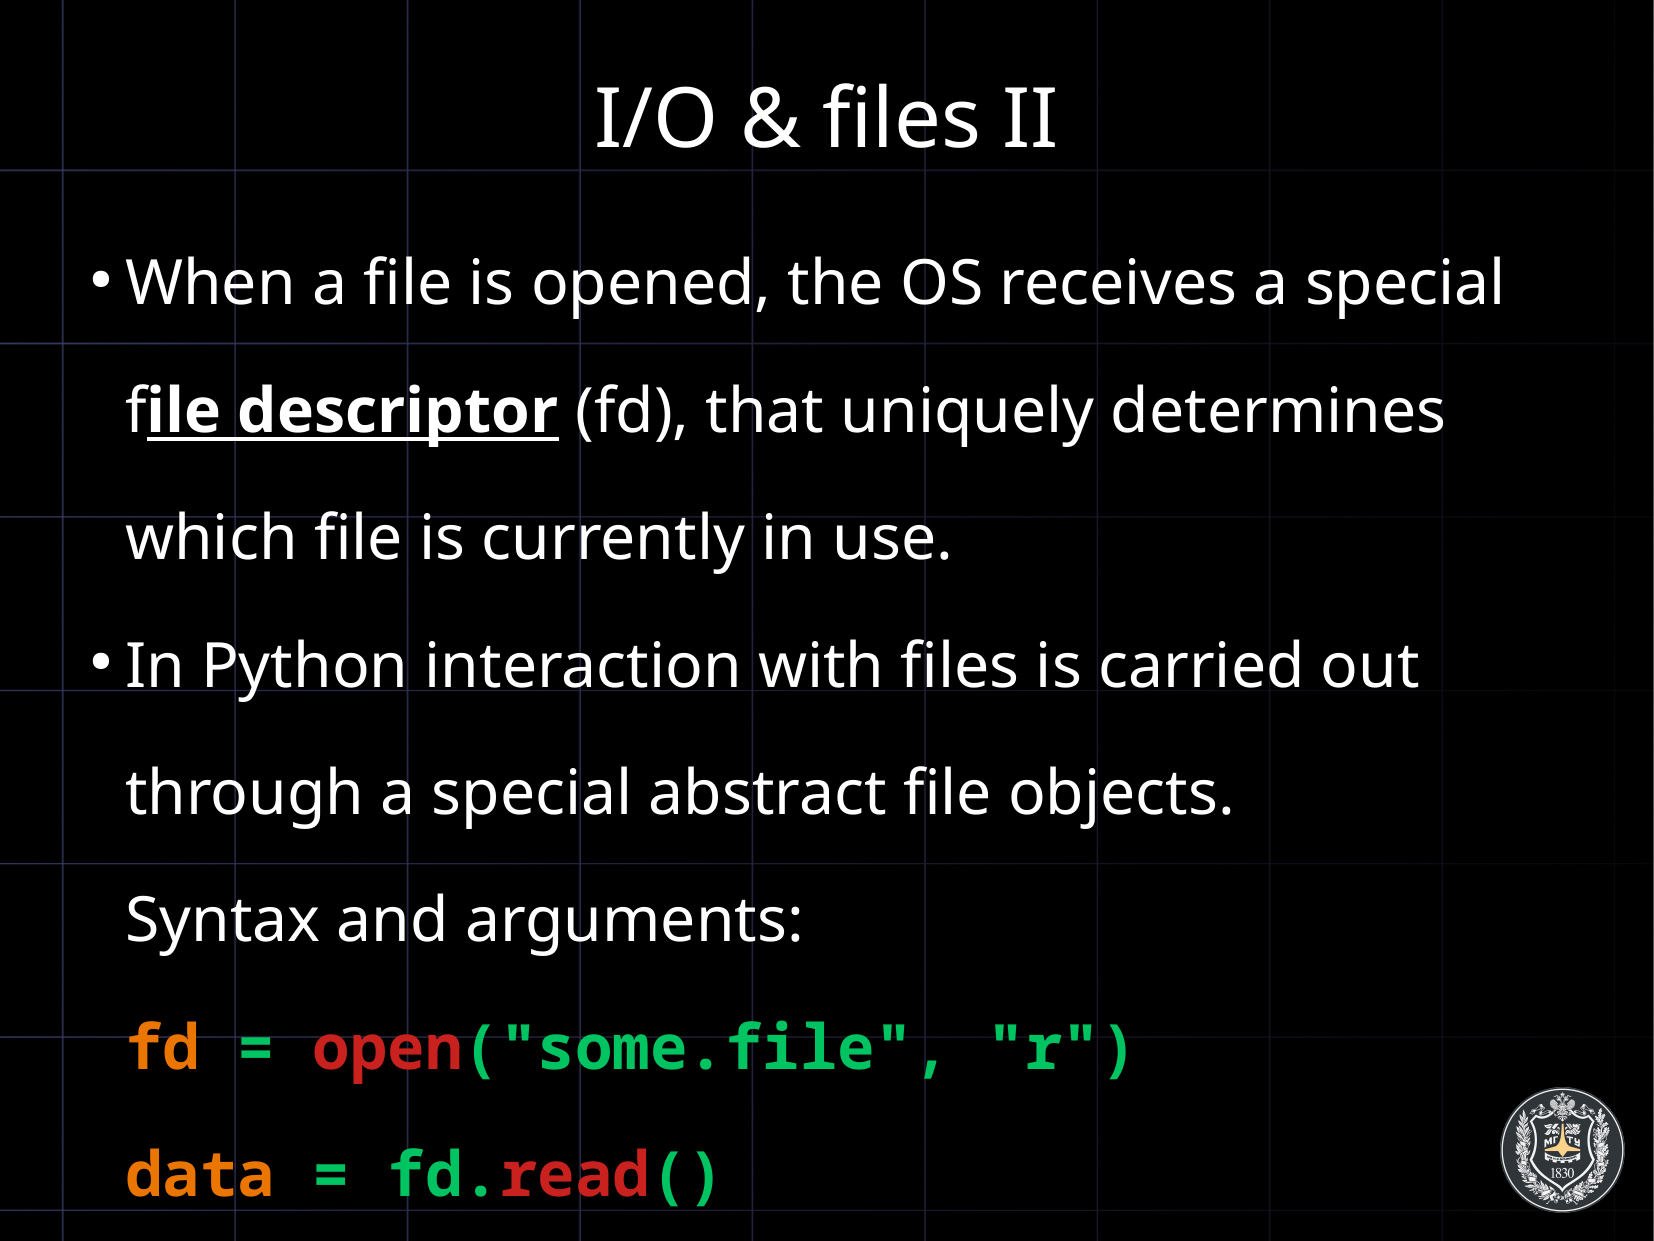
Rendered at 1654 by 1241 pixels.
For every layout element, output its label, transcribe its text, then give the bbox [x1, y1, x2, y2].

picture [0, 0, 1654, 1241]
title I/O & files II [82, 37, 1571, 188]
text_box When a file is opened, the OS receives a special file descriptor (fd), that uniquely determines which file is currently in use. In Python interaction with files is carried out through a special abstract file objects. Syntax and arguments: fd = open("some.file", "r") data = fd.read() print(data) fd.close() [75, 188, 1576, 1141]
